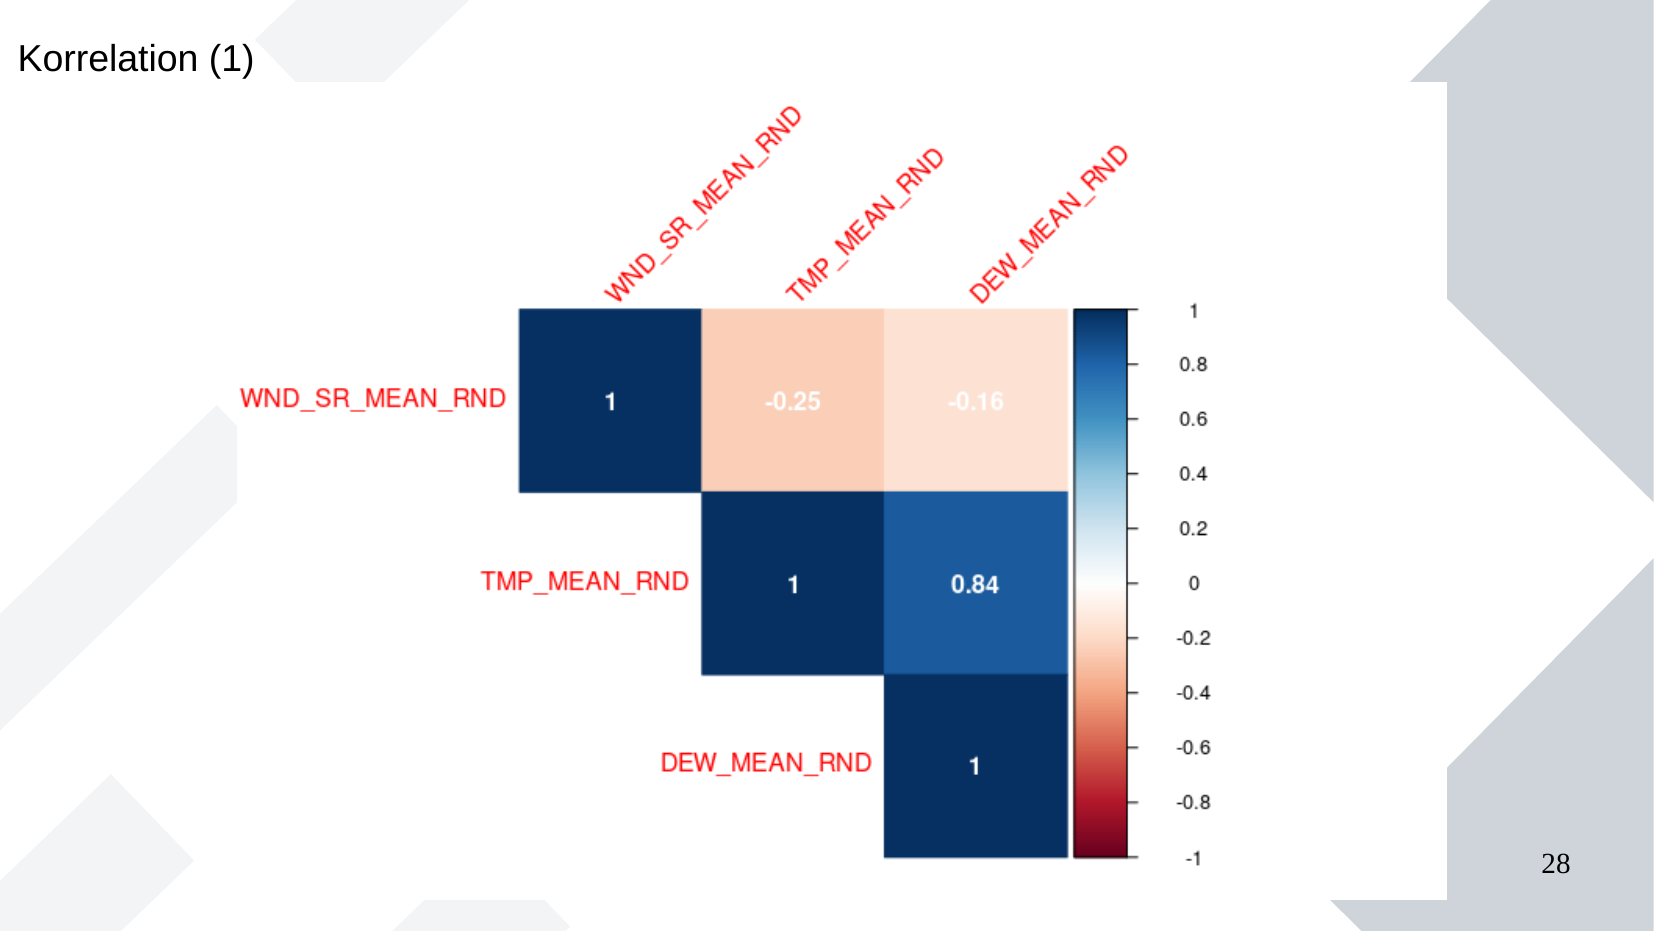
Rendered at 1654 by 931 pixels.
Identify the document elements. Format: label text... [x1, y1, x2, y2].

title Korrelation (1) [17, 27, 1506, 89]
picture [237, 82, 1447, 900]
